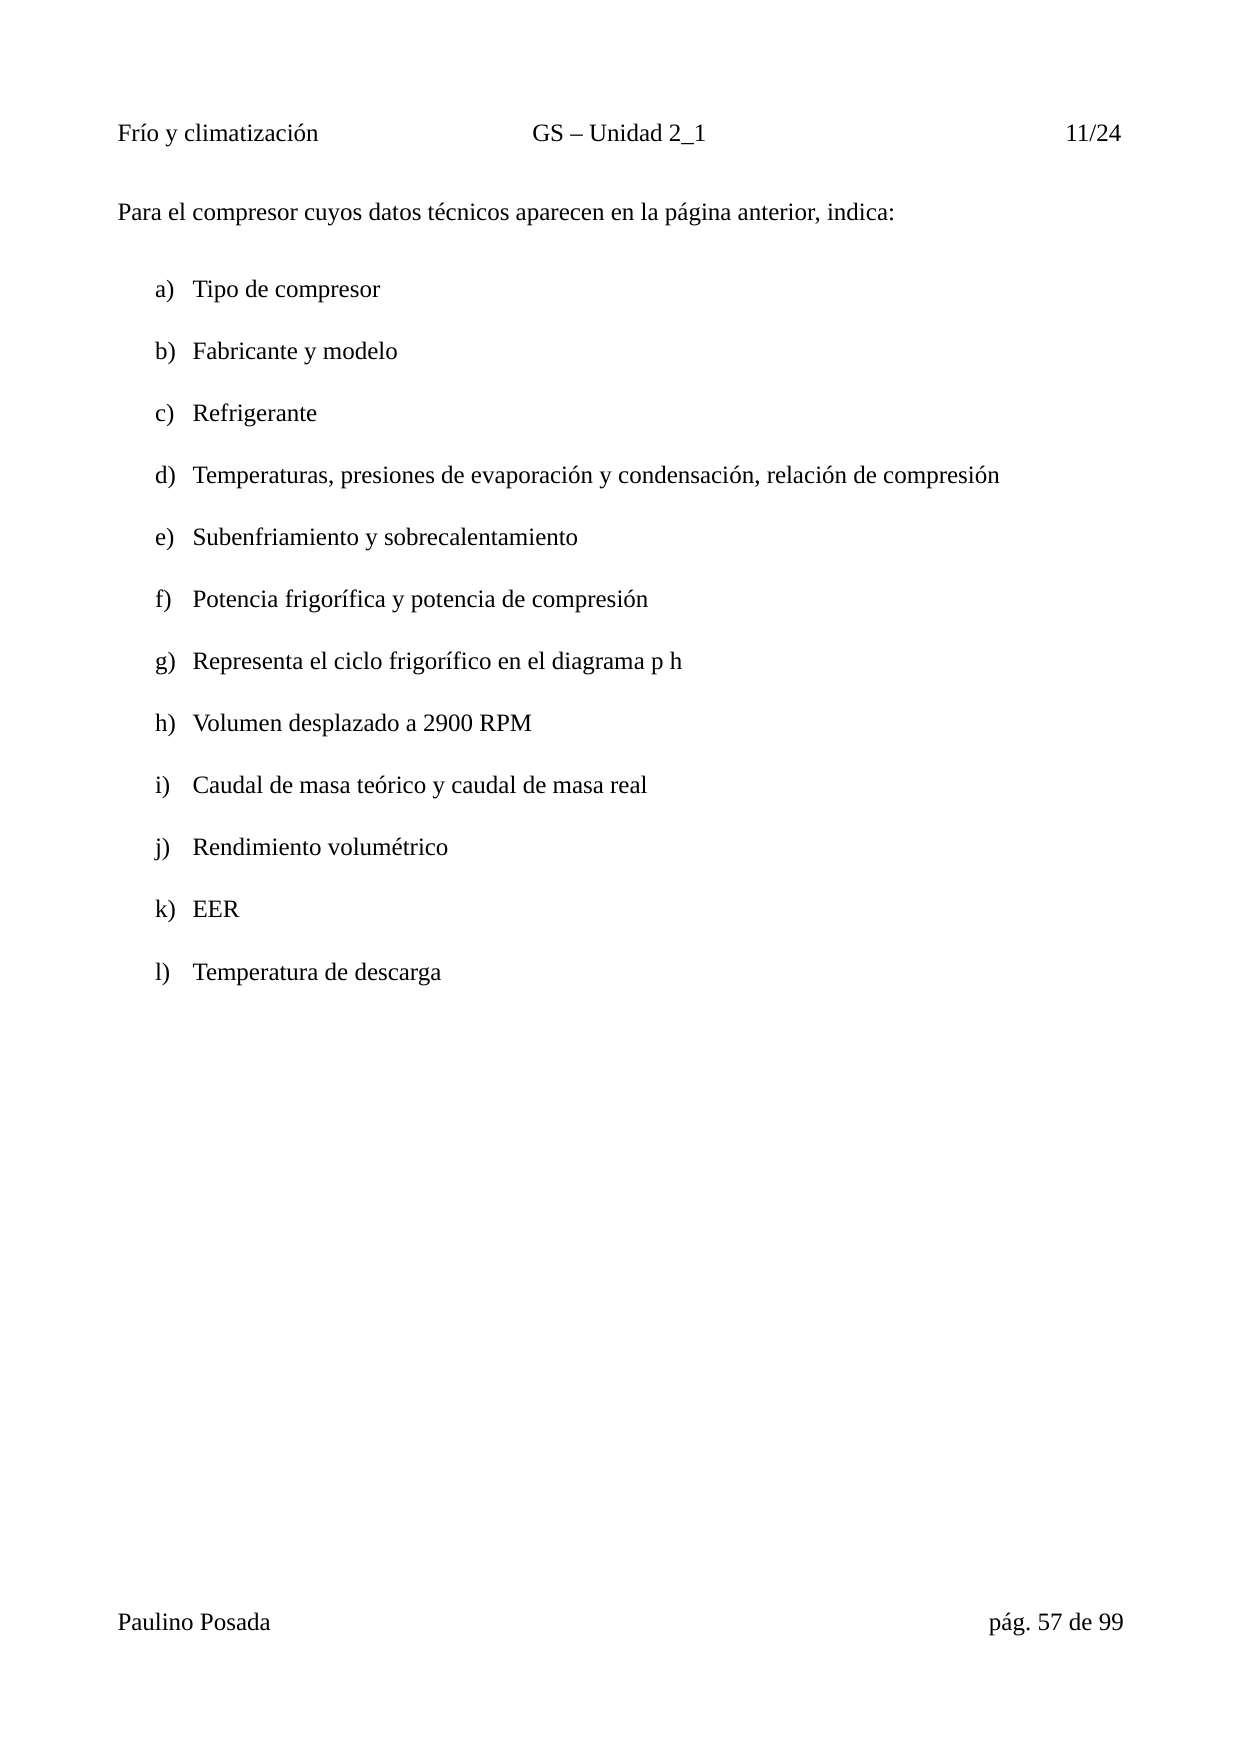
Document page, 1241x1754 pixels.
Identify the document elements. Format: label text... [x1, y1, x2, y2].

list Rendimiento volumétrico [155, 832, 1123, 861]
list Fabricante y modelo [155, 336, 1123, 364]
list Temperaturas, presiones de evaporación y condensación, relación de compresión [155, 460, 1123, 489]
list Refrigerante [155, 398, 1123, 427]
text Para el compresor cuyos datos técnicos aparecen en la página anterior, indica: [117, 197, 1123, 226]
list Subenfriamiento y sobrecalentamiento [155, 522, 1123, 551]
list EER [155, 894, 1123, 923]
list Caudal de masa teórico y caudal de masa real [155, 770, 1123, 799]
list Representa el ciclo frigorífico en el diagrama p h [155, 646, 1123, 675]
list Temperatura de descarga [155, 957, 1123, 985]
list Tipo de compresor [155, 274, 1123, 302]
list Potencia frigorífica y potencia de compresión [155, 584, 1123, 613]
list Volumen desplazado a 2900 RPM [155, 708, 1123, 737]
